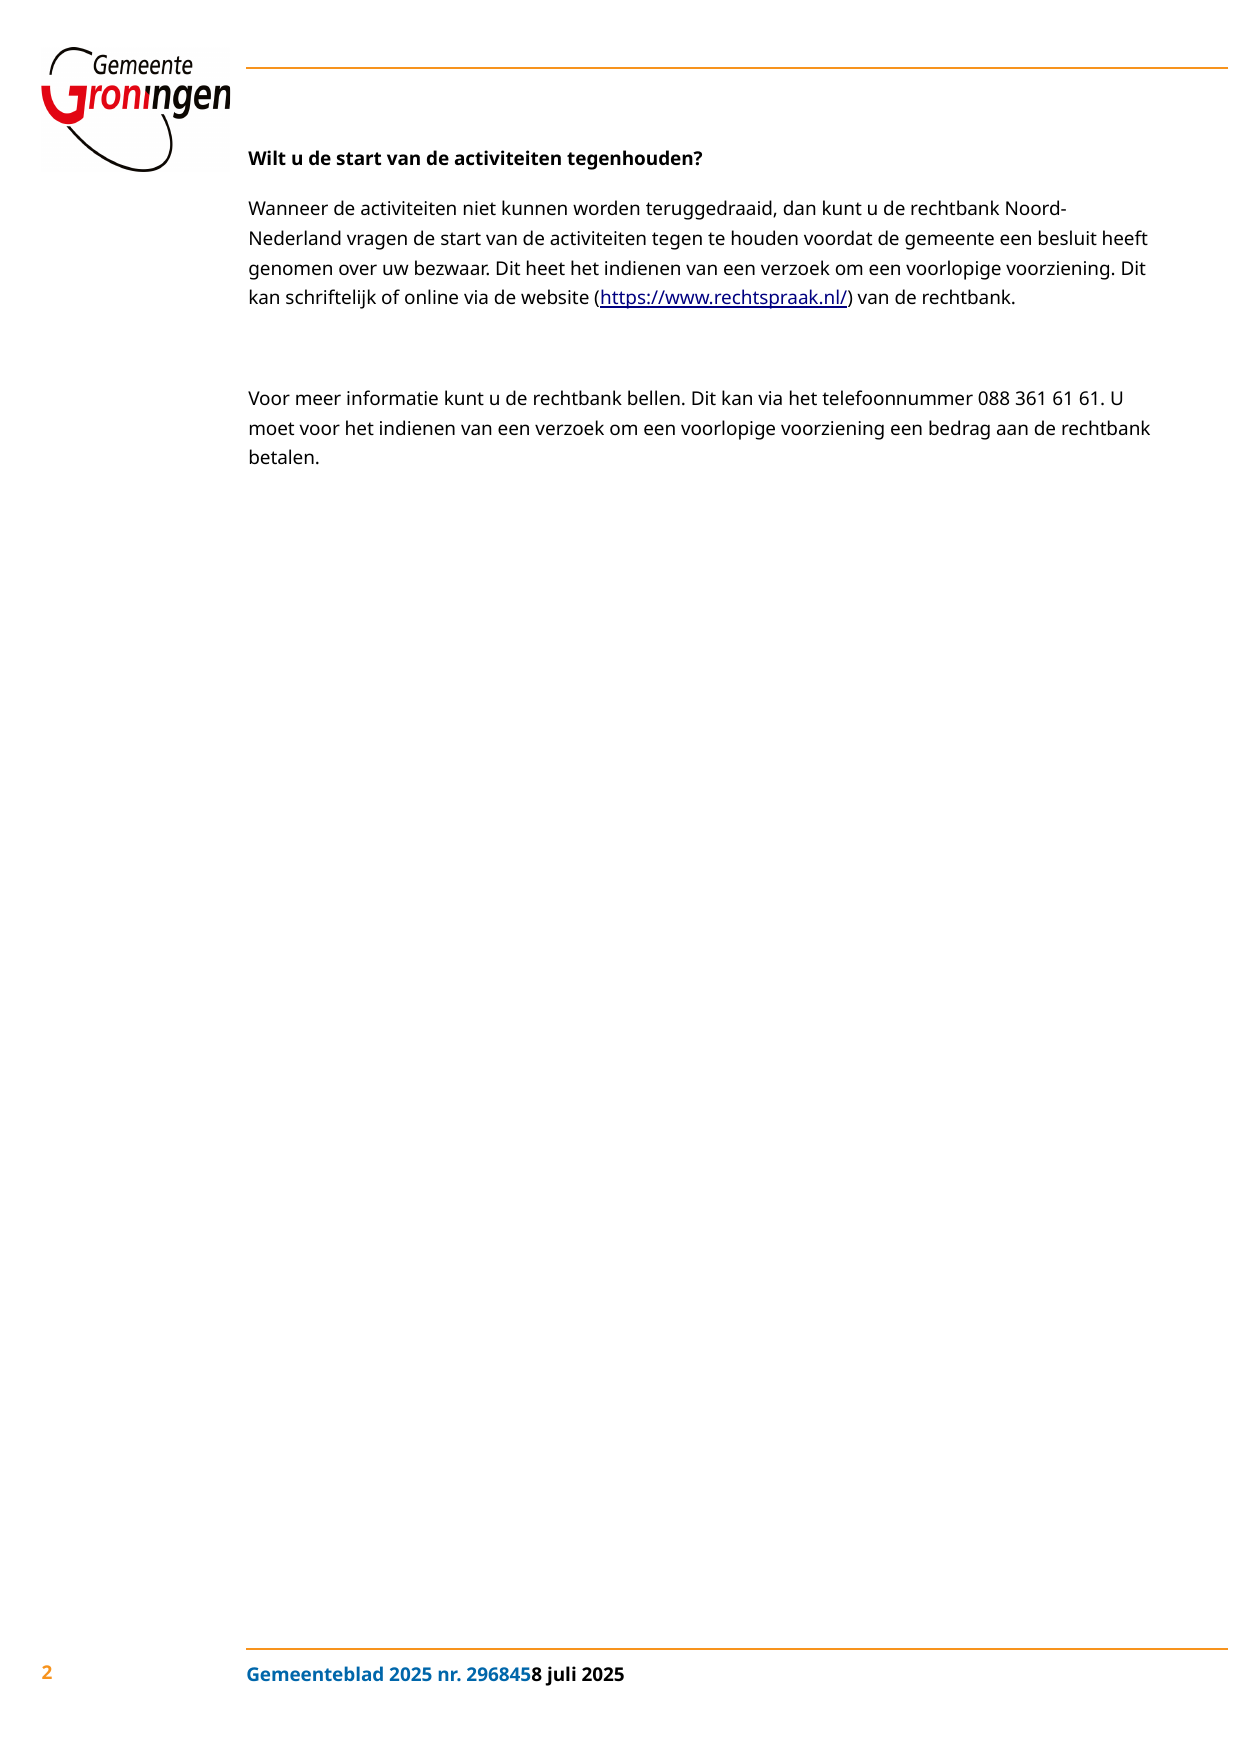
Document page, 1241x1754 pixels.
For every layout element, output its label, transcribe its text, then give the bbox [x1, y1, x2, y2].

text Wanneer de activiteiten niet kunnen worden teruggedraaid, dan kunt u de rechtbank Noord-Nederland vragen de start van de activiteiten tegen te houden voordat de gemeente een besluit heeft genomen over uw bezwaar. Dit heet het indienen van een verzoek om een voorlopige voorziening. Dit kan schriftelijk of online via de website (https://www.rechtspraak.nl/) van de rechtbank. [248, 196, 1152, 310]
text Voor meer informatie kunt u de rechtbank bellen. Dit kan via het telefoonnummer 088 361 61 61. U moet voor het indienen van een verzoek om een voorlopige voorziening een bedrag aan de rechtbank betalen. [248, 385, 1152, 470]
picture [41, 47, 231, 172]
text Wilt u de start van de activiteiten tegenhouden? [248, 145, 1152, 171]
